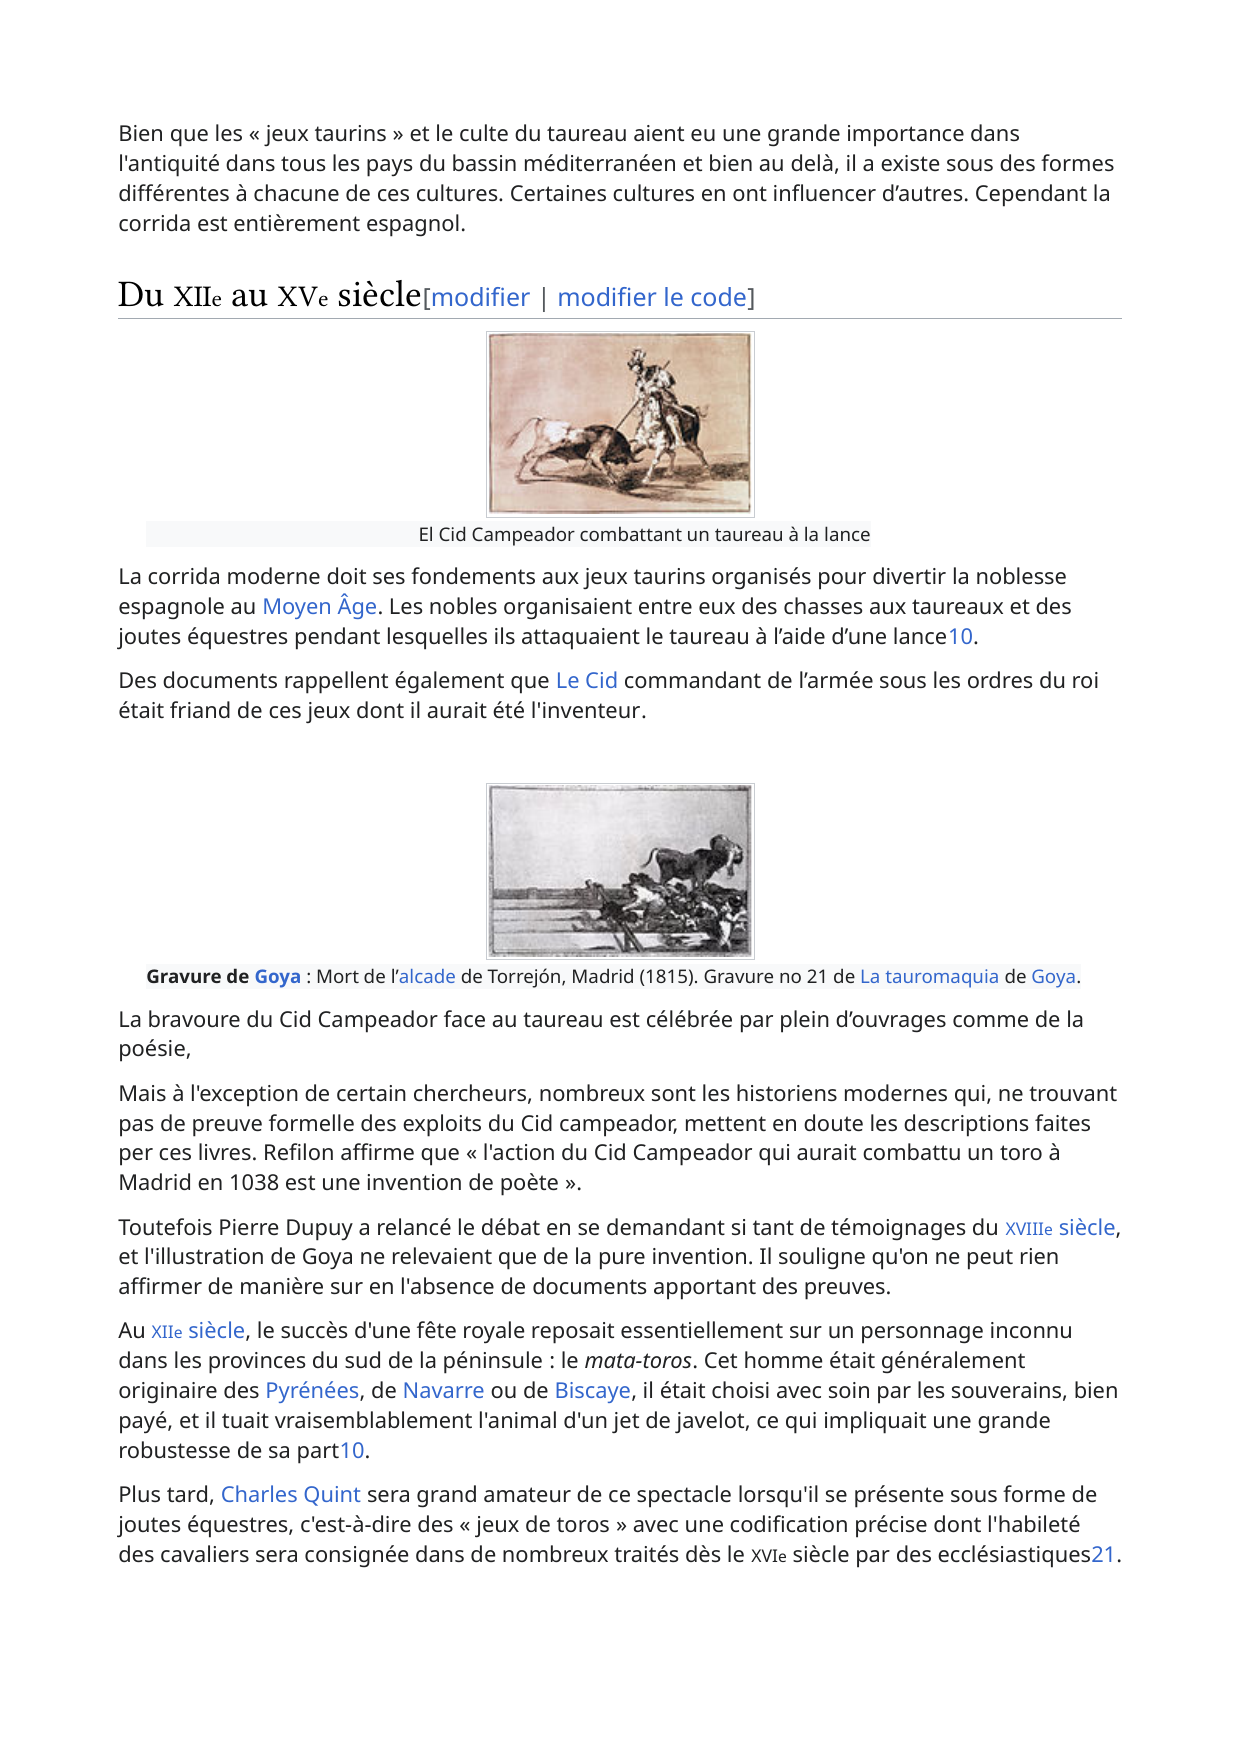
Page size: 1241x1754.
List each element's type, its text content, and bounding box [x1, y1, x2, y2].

text Gravure de Goya : Mort de l’alcade de Torrejón, Madrid (1815). Gravure no 21 de La tauromaquia de Goya. [123, 963, 1122, 989]
text El Cid Campeador combattant un taureau à la lance [123, 521, 1122, 547]
text Des documents rappellent également que Le Cid commandant de l’armée sous les ordres du roi était friand de ces jeux dont il aurait été l'inventeur. [118, 665, 1122, 725]
text Plus tard, Charles Quint sera grand amateur de ce spectacle lorsqu'il se présente sous forme de joutes équestres, c'est-à-dire des « jeux de toros » avec une codification précise dont l'habileté des cavaliers sera consignée dans de nombreux traités dès le xvie siècle par des ecclésiastiques21. [118, 1479, 1122, 1568]
text Bien que les « jeux taurins » et le culte du taureau aient eu une grande importance dans l'antiquité dans tous les pays du bassin méditerranéen et bien au delà, il a existe sous des formes différentes à chacune de ces cultures. Certaines cultures en ont influencer d’autres. Cependant la corrida est entièrement espagnol. [118, 118, 1122, 237]
picture [488, 785, 752, 957]
text La bravoure du Cid Campeador face au taureau est célébrée par plein d’ouvrages comme de la poésie, [118, 1004, 1122, 1063]
subtitle Du xiie au xve siècle[modifier | modifier le code] [118, 273, 1122, 318]
picture [488, 333, 752, 514]
text Au xiie siècle, le succès d'une fête royale reposait essentiellement sur un personnage inconnu dans les provinces du sud de la péninsule : le mata-toros. Cet homme était généralement originaire des Pyrénées, de Navarre ou de Biscaye, il était choisi avec soin par les souverains, bien payé, et il tuait vraisemblablement l'animal d'un jet de javelot, ce qui impliquait une grande robustesse de sa part10. [118, 1316, 1122, 1464]
text Mais à l'exception de certain chercheurs, nombreux sont les historiens modernes qui, ne trouvant pas de preuve formelle des exploits du Cid campeador, mettent en doute les descriptions faites per ces livres. Refilon affirme que « l'action du Cid Campeador qui aurait combattu un toro à Madrid en 1038 est une invention de poète ». [118, 1078, 1122, 1197]
text La corrida moderne doit ses fondements aux jeux taurins organisés pour divertir la noblesse espagnole au Moyen Âge. Les nobles organisaient entre eux des chasses aux taureaux et des joutes équestres pendant lesquelles ils attaquaient le taureau à l’aide d’une lance10. [118, 561, 1122, 651]
text Toutefois Pierre Dupuy a relancé le débat en se demandant si tant de témoignages du xviiie siècle, et l'illustration de Goya ne relevaient que de la pure invention. Il souligne qu'on ne peut rien affirmer de manière sur en l'absence de documents apportant des preuves. [118, 1212, 1122, 1301]
